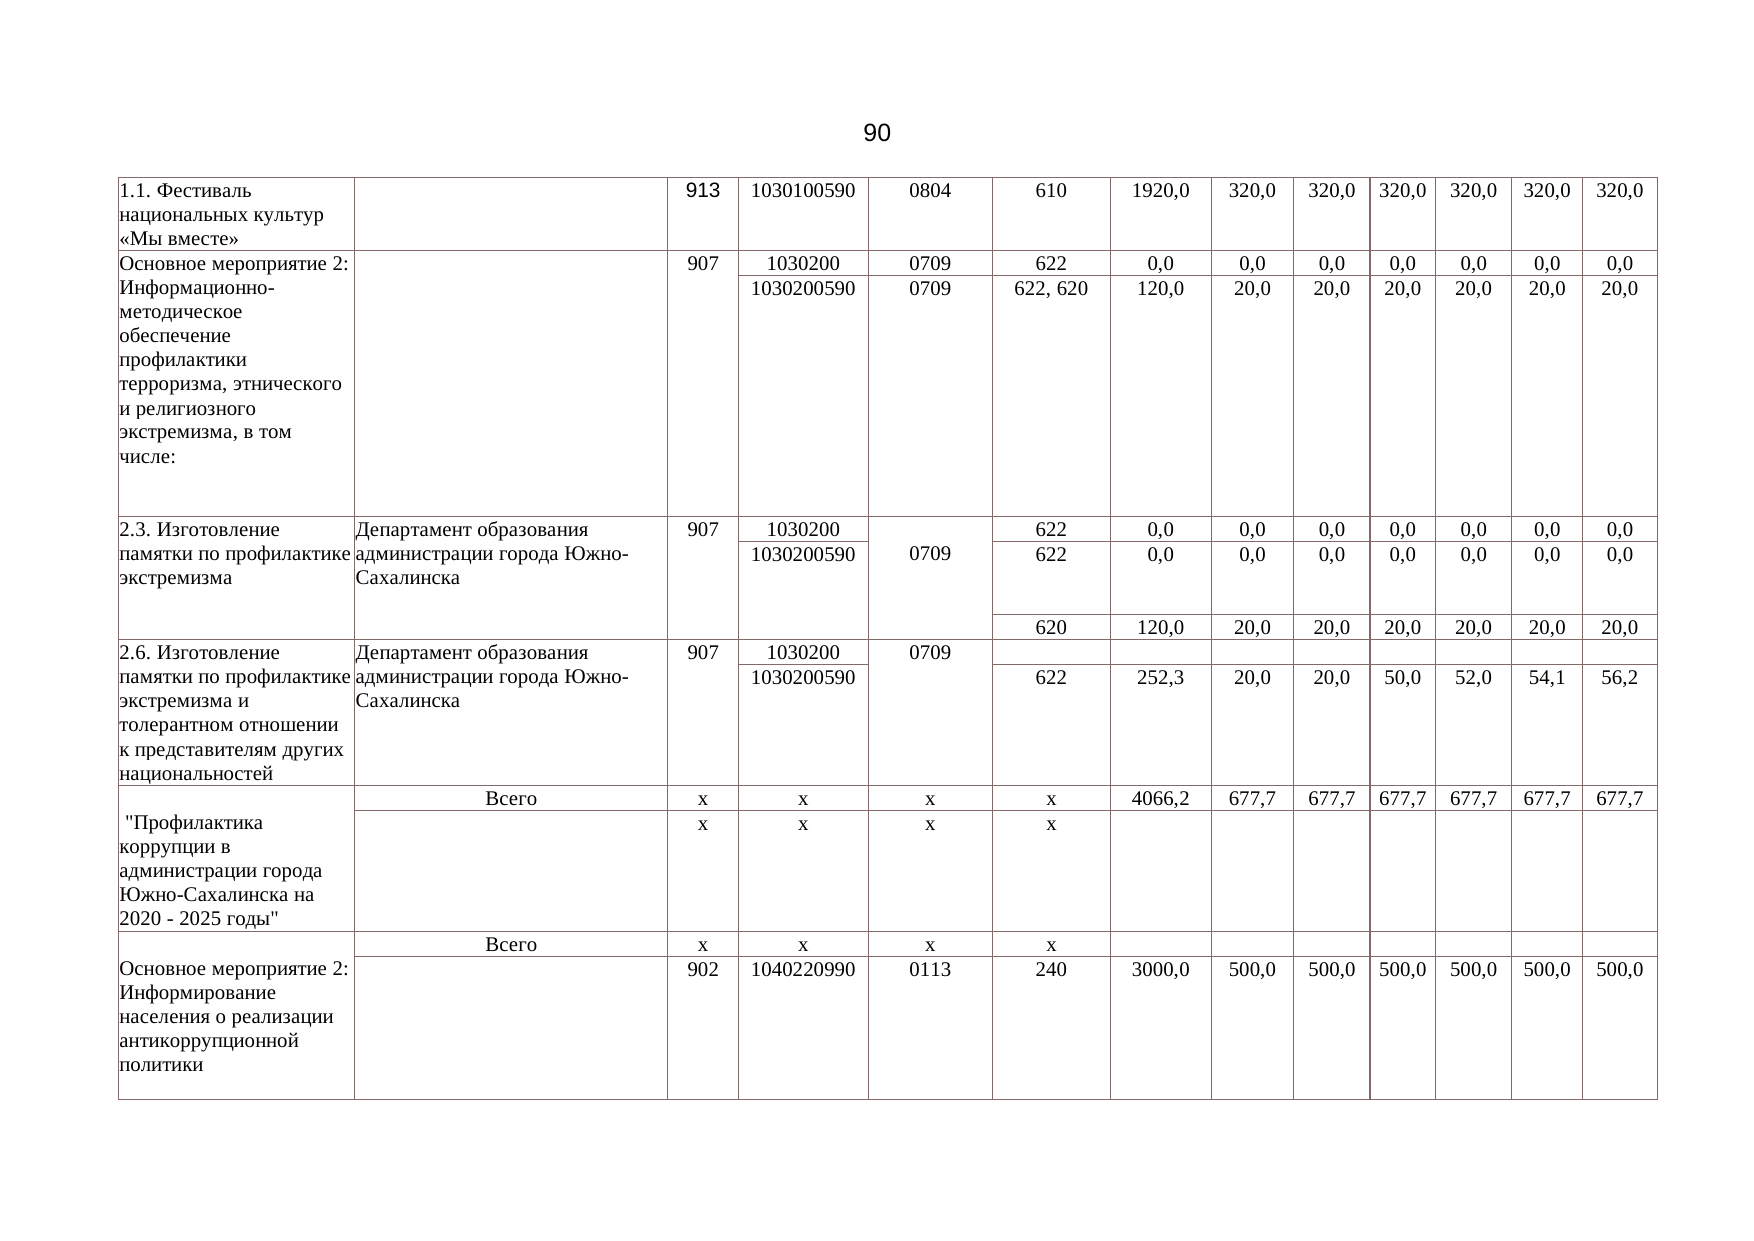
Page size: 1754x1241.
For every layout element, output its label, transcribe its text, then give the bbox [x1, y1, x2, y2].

table_cell 20,0 [1371, 276, 1435, 516]
table_cell 52,0 [1436, 665, 1511, 784]
table_cell 677,7 [1294, 786, 1369, 809]
table_cell 610 [993, 178, 1110, 250]
table_cell 20,0 [1212, 615, 1293, 639]
table_cell 20,0 [1294, 615, 1369, 639]
table_cell 320,0 [1583, 178, 1657, 250]
table_cell [1111, 811, 1211, 931]
table_cell 1030100590 [739, 178, 868, 250]
table_cell 320,0 [1371, 178, 1435, 250]
table_cell 907 [668, 251, 738, 516]
table_cell 20,0 [1294, 665, 1369, 784]
table_cell 500,0 [1512, 957, 1582, 1098]
table_cell 907 [668, 517, 738, 639]
table_cell 56,2 [1583, 665, 1657, 784]
table_cell [1212, 811, 1293, 931]
table_cell Всего [355, 932, 667, 956]
table_cell x [739, 786, 868, 809]
table_cell [1371, 640, 1435, 664]
table_cell 677,7 [1212, 786, 1293, 809]
table_cell 20,0 [1436, 276, 1511, 516]
table_cell 120,0 [1111, 276, 1211, 516]
table_cell [1371, 811, 1435, 931]
table_cell 0,0 [1583, 542, 1657, 614]
table_cell 0804 [869, 178, 992, 250]
table_cell 20,0 [1212, 276, 1293, 516]
table_cell Департамент образования администрации города Южно-Сахалинска [355, 517, 667, 639]
table_cell 240 [993, 957, 1110, 1098]
table_cell 0,0 [1212, 517, 1293, 541]
table_cell 0,0 [1111, 542, 1211, 614]
table_cell 1030200590 [739, 665, 868, 784]
table_cell 677,7 [1583, 786, 1657, 809]
table_cell 0709 [869, 517, 992, 639]
table_cell [1436, 640, 1511, 664]
table_cell 3000,0 [1111, 957, 1211, 1098]
table_cell [1212, 640, 1293, 664]
table_cell 20,0 [1583, 615, 1657, 639]
table_cell 622, 620 [993, 276, 1110, 516]
table_cell 320,0 [1436, 178, 1511, 250]
table_cell Основное мероприятие 2: Информационно-методическое обеспечение профилактики терроризма, этнического и религиозного экстремизма, в том числе: [119, 251, 354, 516]
table_cell 320,0 [1212, 178, 1293, 250]
table_cell [1111, 640, 1211, 664]
table_cell 320,0 [1512, 178, 1582, 250]
table_cell 622 [993, 517, 1110, 541]
table_cell 0,0 [1583, 251, 1657, 275]
table_cell 0,0 [1436, 251, 1511, 275]
table_cell 0,0 [1512, 542, 1582, 614]
table_cell x [668, 932, 738, 956]
table_cell 1030200 [739, 251, 868, 275]
table_cell 0,0 [1436, 517, 1511, 541]
table_cell 1030200 [739, 517, 868, 541]
table_cell 0,0 [1294, 542, 1369, 614]
table_cell 1.1. Фестиваль национальных культур «Мы вместе» [119, 178, 354, 250]
table_cell [355, 251, 667, 516]
table_cell 20,0 [1371, 615, 1435, 639]
table_cell 1030200 [739, 640, 868, 664]
table_cell 20,0 [1512, 615, 1582, 639]
table_cell 0,0 [1583, 517, 1657, 541]
table_cell 0,0 [1212, 542, 1293, 614]
table_cell 622 [993, 542, 1110, 614]
table_cell 0,0 [1371, 542, 1435, 614]
table_cell 500,0 [1212, 957, 1293, 1098]
table_cell 907 [668, 640, 738, 784]
table_cell 0,0 [1111, 517, 1211, 541]
table_cell [1212, 932, 1293, 956]
table_cell 500,0 [1294, 957, 1369, 1098]
table_cell [1111, 932, 1211, 956]
table_cell x [739, 932, 868, 956]
table_cell [355, 957, 667, 1098]
table_cell Всего [355, 786, 667, 809]
table_cell 1920,0 [1111, 178, 1211, 250]
table_cell 913 [668, 178, 738, 250]
table_cell 2.3. Изготовление памятки по профилактике экстремизма [119, 517, 354, 639]
table_cell x [668, 786, 738, 809]
table_cell 20,0 [1212, 665, 1293, 784]
table_cell [1512, 811, 1582, 931]
table_cell 622 [993, 665, 1110, 784]
table_cell 2.6. Изготовление памятки по профилактике экстремизма и толерантном отношении к представителям других национальностей [119, 640, 354, 784]
table_cell 0113 [869, 957, 992, 1098]
table_cell 677,7 [1436, 786, 1511, 809]
table_cell 0,0 [1111, 251, 1211, 275]
table_cell "Профилактика коррупции в администрации города Южно-Сахалинска на 2020 - 2025 годы" [119, 786, 354, 931]
table_cell [1583, 932, 1657, 956]
table_cell x [869, 786, 992, 809]
table_cell [1512, 932, 1582, 956]
table_cell 677,7 [1512, 786, 1582, 809]
table_cell 902 [668, 957, 738, 1098]
table_cell 620 [993, 615, 1110, 639]
table_cell x [993, 811, 1110, 931]
table_cell 1030200590 [739, 276, 868, 516]
table_cell 20,0 [1436, 615, 1511, 639]
table_cell x [869, 932, 992, 956]
table_cell [1583, 640, 1657, 664]
table_cell 20,0 [1583, 276, 1657, 516]
table_cell [1436, 811, 1511, 931]
table_cell 622 [993, 251, 1110, 275]
table_cell [1371, 932, 1435, 956]
table_cell 0709 [869, 251, 992, 275]
table_cell 0,0 [1294, 517, 1369, 541]
table_cell [355, 811, 667, 931]
table_cell 1040220990 [739, 957, 868, 1098]
table_cell [1294, 640, 1369, 664]
table_cell x [993, 786, 1110, 809]
table_cell 0,0 [1294, 251, 1369, 275]
table_cell Департамент образования администрации города Южно-Сахалинска [355, 640, 667, 784]
table_cell 500,0 [1371, 957, 1435, 1098]
table_cell 320,0 [1294, 178, 1369, 250]
table_cell 500,0 [1583, 957, 1657, 1098]
table_cell 0,0 [1436, 542, 1511, 614]
table_cell [1583, 811, 1657, 931]
table_cell [1294, 932, 1369, 956]
table_cell 54,1 [1512, 665, 1582, 784]
table_cell [1512, 640, 1582, 664]
table_cell 677,7 [1371, 786, 1435, 809]
table_cell 0709 [869, 640, 992, 784]
table_cell 0,0 [1371, 517, 1435, 541]
table_cell [355, 178, 667, 250]
table_cell 20,0 [1512, 276, 1582, 516]
table_cell 4066,2 [1111, 786, 1211, 809]
table_cell 0,0 [1371, 251, 1435, 275]
table_cell 0,0 [1512, 251, 1582, 275]
table_cell x [869, 811, 992, 931]
table_cell 252,3 [1111, 665, 1211, 784]
table_cell [1294, 811, 1369, 931]
table_cell x [668, 811, 738, 931]
table_cell [993, 640, 1110, 664]
table_cell [1436, 932, 1511, 956]
table_cell 0,0 [1512, 517, 1582, 541]
table_cell 50,0 [1371, 665, 1435, 784]
table_cell 120,0 [1111, 615, 1211, 639]
table_cell x [993, 932, 1110, 956]
table_cell 0709 [869, 276, 992, 516]
table_cell x [739, 811, 868, 931]
table_cell Основное мероприятие 2: Информирование населения о реализации антикоррупционной политики [119, 932, 354, 1098]
table_cell 20,0 [1294, 276, 1369, 516]
table_cell 0,0 [1212, 251, 1293, 275]
table_cell 500,0 [1436, 957, 1511, 1098]
table_cell 1030200590 [739, 542, 868, 639]
